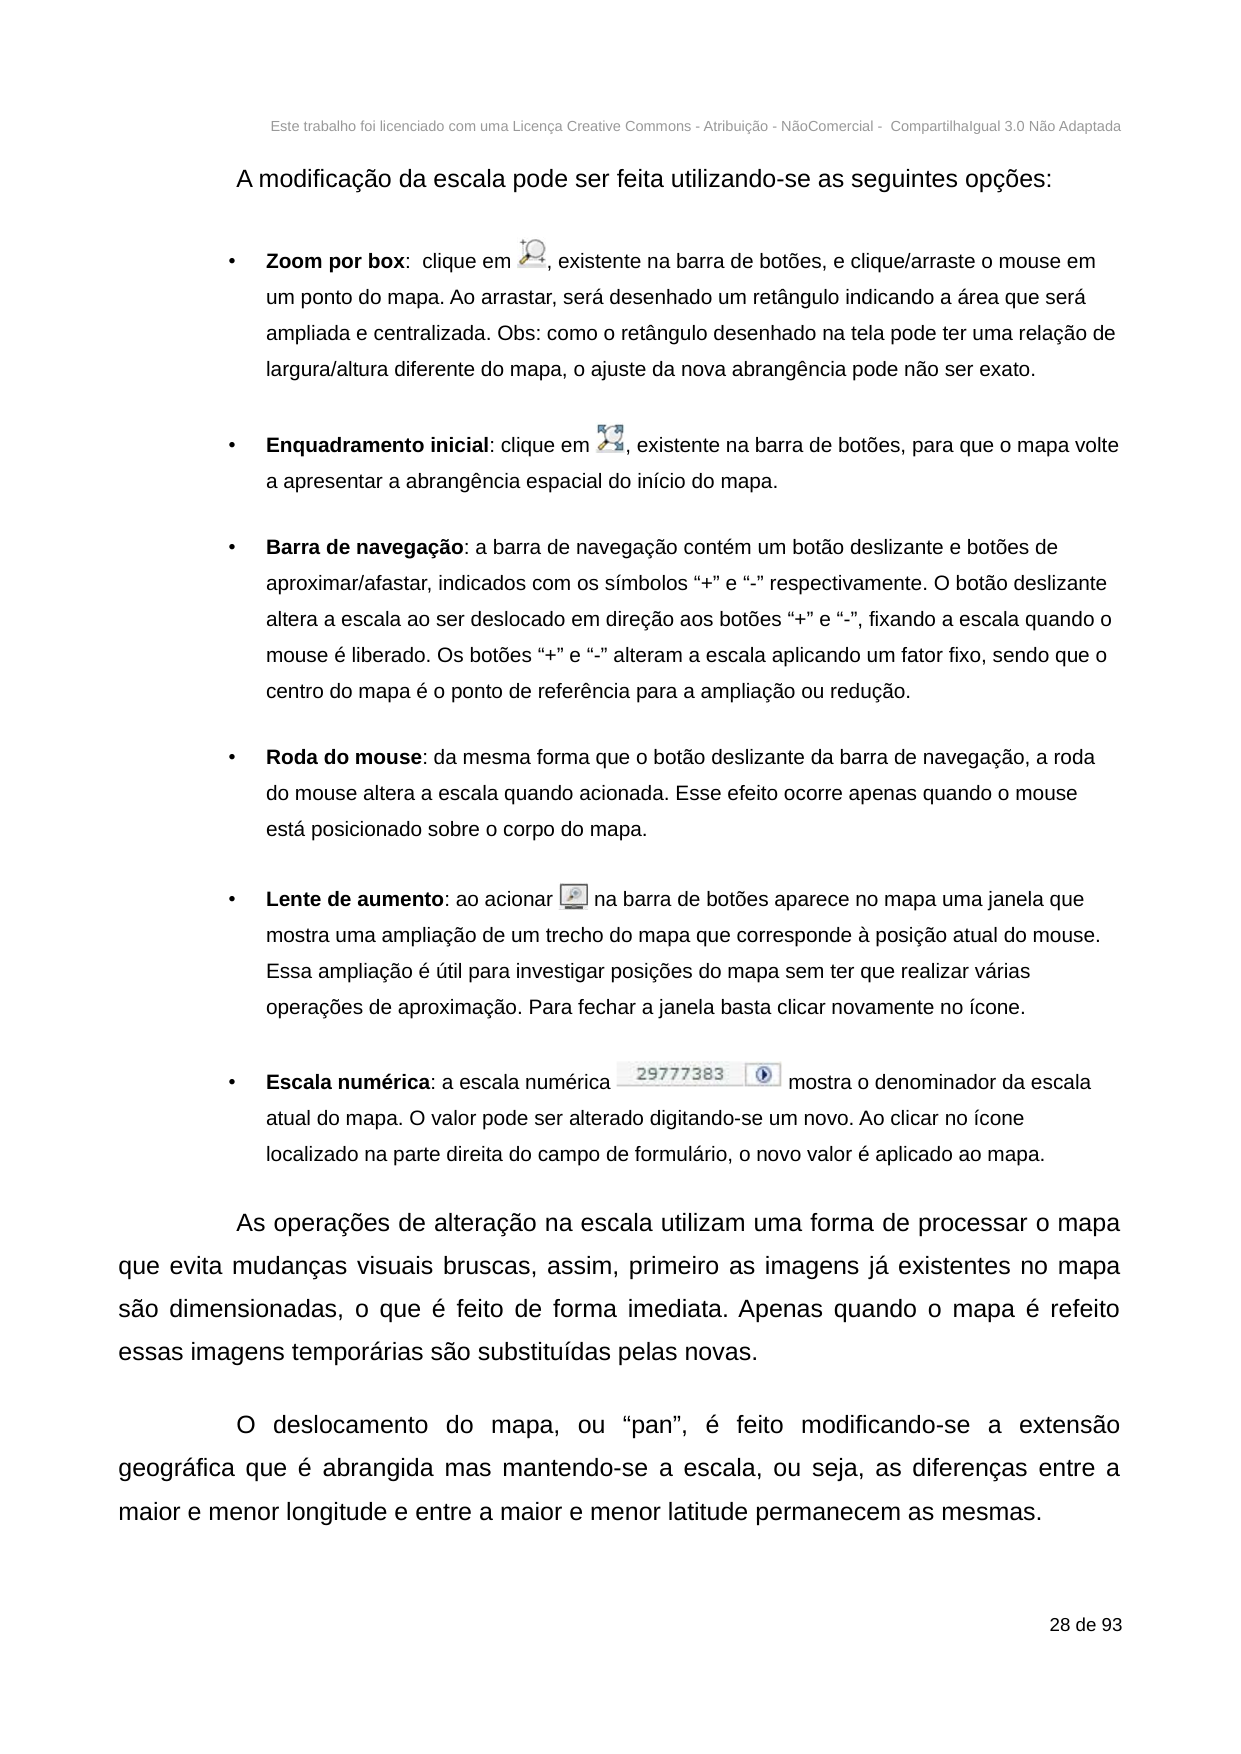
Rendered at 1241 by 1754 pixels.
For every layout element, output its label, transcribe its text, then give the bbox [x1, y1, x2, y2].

text O deslocamento do mapa, ou “pan”, é feito modificando-se a extensão geográfica que é abrangida mas mantendo-se a escala, ou seja, as diferenças entre a maior e menor longitude e entre a maior e menor latitude permanecem as mesmas. [118, 1410, 1122, 1525]
picture [517, 237, 547, 269]
text A modificação da escala pode ser feita utilizando-se as seguintes opções: [118, 164, 1122, 193]
list Escala numérica: a escala numérica mostra o denominador da escala atual do mapa. O valor pode ser alterado digitando-se um novo. Ao clicar no ícone localizado na parte direita do campo de formulário, o novo valor é aplicado ao mapa. [228, 1061, 1122, 1166]
picture [558, 882, 589, 910]
list Enquadramento inicial: clique em , existente na barra de botões, para que o mapa volte a apresentar a abrangência espacial do início do mapa. [228, 423, 1122, 493]
list Zoom por box: clique em , existente na barra de botões, e clique/arraste o mouse em um ponto do mapa. Ao arrastar, será desenhado um retângulo indicando a área que será ampliada e centralizada. Obs: como o retângulo desenhado na tela pode ter uma relação de largura/altura diferente do mapa, o ajuste da nova abrangência pode não ser exato. [228, 238, 1122, 381]
text As operações de alteração na escala utilizam uma forma de processar o mapa que evita mudanças visuais bruscas, assim, primeiro as imagens já existentes no mapa são dimensionadas, o que é feito de forma imediata. Apenas quando o mapa é refeito essas imagens temporárias são substituídas pelas novas. [118, 1208, 1122, 1366]
list Barra de navegação: a barra de navegação contém um botão deslizante e botões de aproximar/afastar, indicados com os símbolos “+” e “-” respectivamente. O botão deslizante altera a escala ao ser deslocado em direção aos botões “+” e “-”, fixando a escala quando o mouse é liberado. Os botões “+” e “-” alteram a escala aplicando um fator fixo, sendo que o centro do mapa é o ponto de referência para a ampliação ou redução. [228, 535, 1122, 702]
list Lente de aumento: ao acionar na barra de botões aparece no mapa uma janela que mostra uma ampliação de um trecho do mapa que corresponde à posição atual do mouse. Essa ampliação é útil para investigar posições do mapa sem ter que realizar várias operações de aproximação. Para fechar a janela basta clicar novamente no ícone. [228, 883, 1122, 1019]
list Roda do mouse: da mesma forma que o botão deslizante da barra de navegação, a roda do mouse altera a escala quando acionada. Esse efeito ocorre apenas quando o mouse está posicionado sobre o corpo do mapa. [228, 744, 1122, 841]
picture [595, 422, 625, 453]
picture [616, 1061, 783, 1090]
